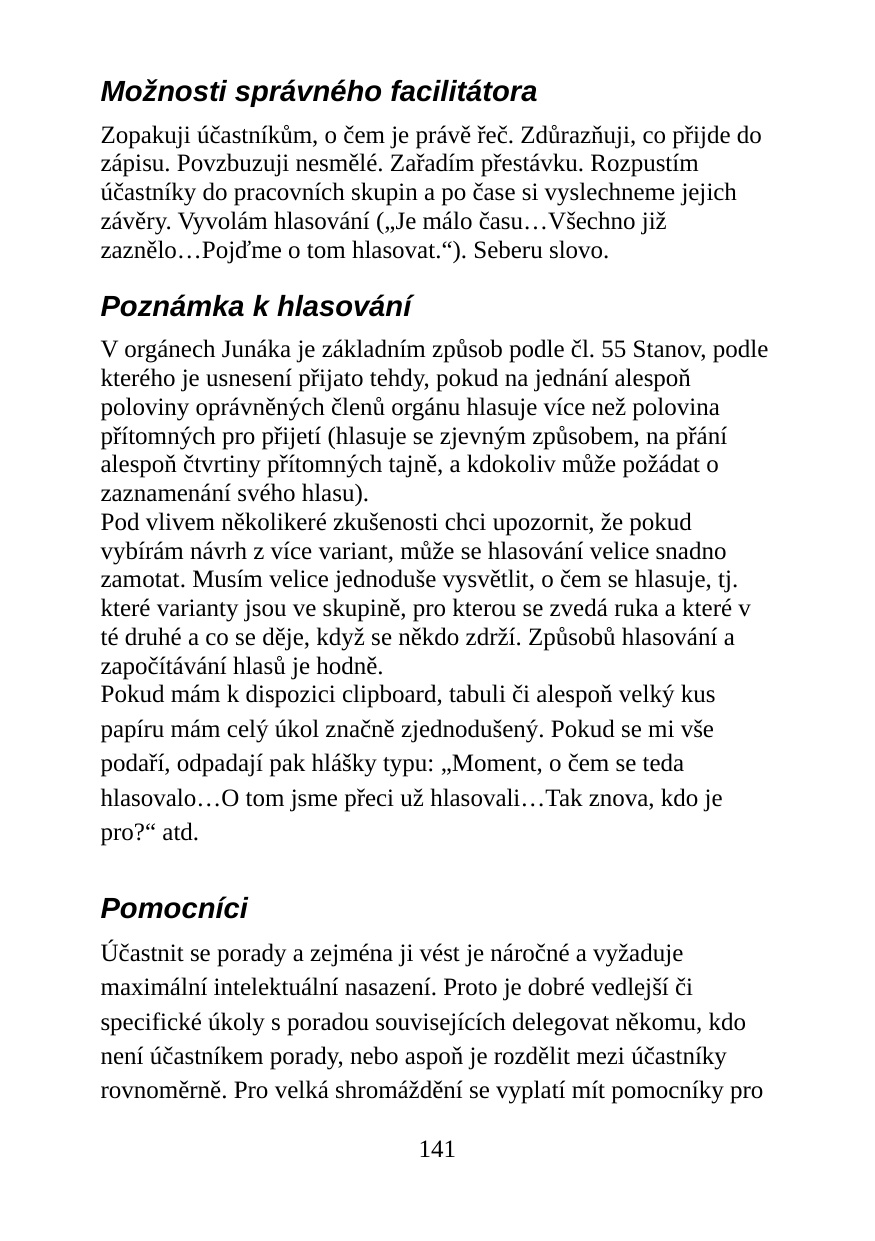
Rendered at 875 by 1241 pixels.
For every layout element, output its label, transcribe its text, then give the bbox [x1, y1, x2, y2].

text Zopakuji účastníkům, o čem je právě řeč. Zdůrazňuji, co přijde do zápisu. Povzbuzuji nesmělé. Zařadím přestávku. Rozpustím účastníky do pracovních skupin a po čase si vyslechneme jejich závěry. Vyvolám hlasování („Je málo času…Všechno již zaznělo…Pojďme o tom hlasovat.“). Seberu slovo. [100, 120, 774, 263]
text Účastnit se porady a zejména ji vést je náročné a vyžaduje maximální intelektuální nasazení. Proto je dobré vedlejší či specifické úkoly s poradou souvisejících delegovat někomu, kdo není účastníkem porady, nebo aspoň je rozdělit mezi účastníky rovnoměrně. Pro velká shromáždění se vyplatí mít pomocníky pro [100, 938, 774, 1104]
subtitle Možnosti správného facilitátora [100, 74, 774, 107]
text Pokud mám k dispozici clipboard, tabuli či alespoň velký kus papíru mám celý úkol značně zjednodušený. Pokud se mi vše podaří, odpadají pak hlášky typu: „Moment, o čem se teda hlasovalo…O tom jsme přeci už hlasovali…Tak znova, kdo je pro?“ atd. [100, 679, 774, 846]
text V orgánech Junáka je základním způsob podle čl. 55 Stanov, podle kterého je usnesení přijato tehdy, pokud na jednání alespoň poloviny oprávněných členů orgánu hlasuje více než polovina přítomných pro přijetí (hlasuje se zjevným způsobem, na přání alespoň čtvrtiny přítomných tajně, a kdokoliv může požádat o zaznamenání svého hlasu). [100, 334, 774, 507]
text Pod vlivem několikeré zkušenosti chci upozornit, že pokud vybírám návrh z více variant, může se hlasování velice snadno zamotat. Musím velice jednoduše vysvětlit, o čem se hlasuje, tj. které varianty jsou ve skupině, pro kterou se zvedá ruka a které v té druhé a co se děje, když se někdo zdrží. Způsobů hlasování a započítávání hlasů je hodně. [100, 507, 774, 679]
subtitle Poznámka k hlasování [100, 288, 774, 322]
subtitle Pomocníci [100, 892, 774, 925]
